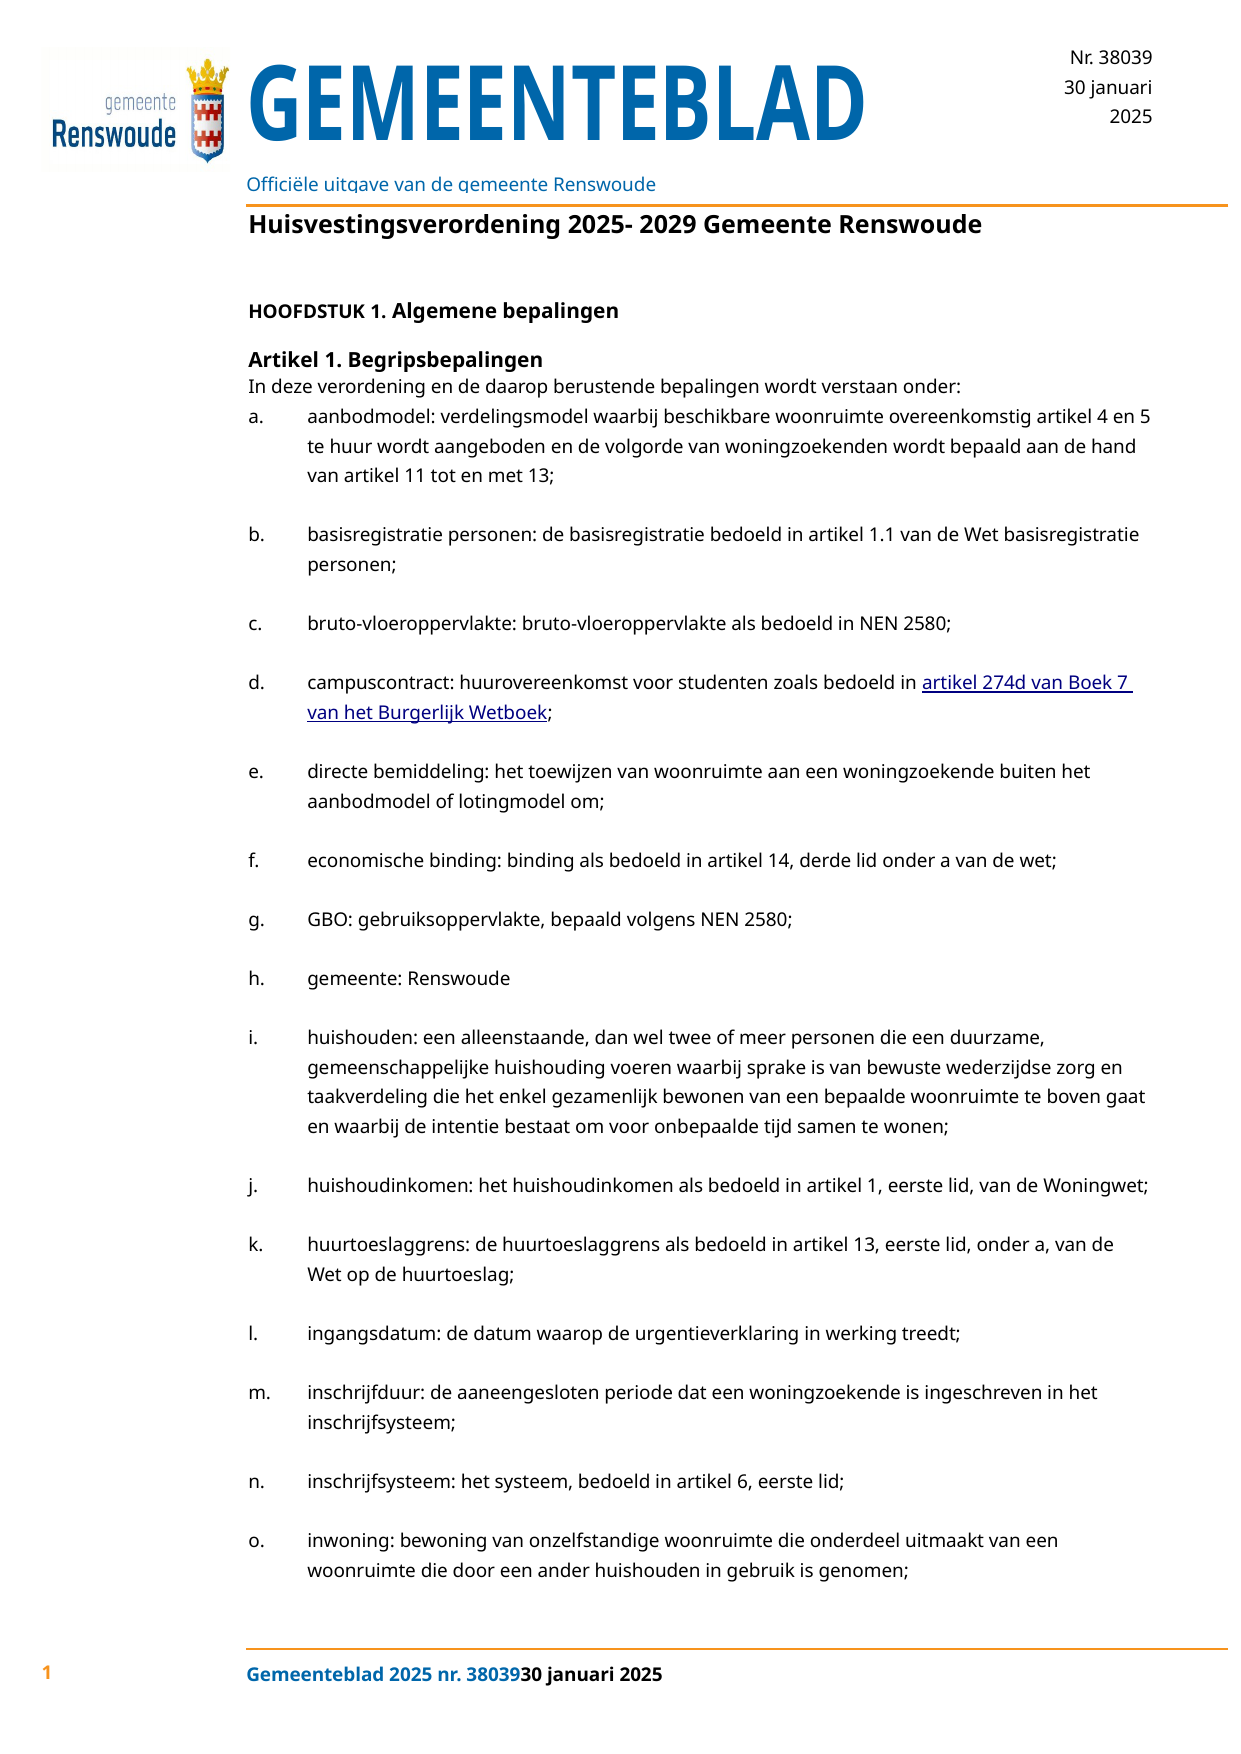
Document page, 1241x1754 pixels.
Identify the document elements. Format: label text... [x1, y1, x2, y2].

list huishoudinkomen: het huishoudinkomen als bedoeld in artikel 1, eerste lid, van de Woningwet; [248, 1172, 1152, 1198]
list inschrijfduur: de aaneengesloten periode dat een woningzoekende is ingeschreven in het inschrijfsysteem; [248, 1379, 1152, 1435]
list basisregistratie personen: de basisregistratie bedoeld in artikel 1.1 van de Wet basisregistratie personen; [248, 522, 1152, 577]
list huurtoeslaggrens: de huurtoeslaggrens als bedoeld in artikel 13, eerste lid, onder a, van de Wet op de huurtoeslag; [248, 1232, 1152, 1287]
list aanbodmodel: verdelingsmodel waarbij beschikbare woonruimte overeenkomstig artikel 4 en 5 te huur wordt aangeboden en de volgorde van woningzoekenden wordt bepaald aan de hand van artikel 11 tot en met 13; [248, 403, 1152, 488]
list directe bemiddeling: het toewijzen van woonruimte aan een woningzoekende buiten het aanbodmodel of lotingmodel om; [248, 758, 1152, 814]
list campuscontract: huurovereenkomst voor studenten zoals bedoeld in artikel 274d van Boek 7 van het Burgerlijk Wetboek; [248, 669, 1152, 725]
list huishouden: een alleenstaande, dan wel twee of meer personen die een duurzame, gemeenschappelijke huishouding voeren waarbij sprake is van bewuste wederzijdse zorg en taakverdeling die het enkel gezamenlijk bewonen van een bepaalde woonruimte te boven gaat en waarbij de intentie bestaat om voor onbepaalde tijd samen te wonen; [248, 1024, 1152, 1139]
text In deze verordening en de daarop berustende bepalingen wordt verstaan onder: [248, 374, 1152, 399]
list inwoning: bewoning van onzelfstandige woonruimte die onderdeel uitmaakt van een woonruimte die door een ander huishouden in gebruik is genomen; [248, 1527, 1152, 1583]
text Huisvestingsverordening 2025- 2029 Gemeente Renswoude [248, 207, 1152, 241]
text HOOFDSTUK 1. Algemene bepalingen [248, 296, 1152, 324]
list ingangsdatum: de datum waarop de urgentieverklaring in werking treedt; [248, 1320, 1152, 1346]
text Artikel 1. Begripsbepalingen [248, 345, 1152, 374]
list inschrijfsysteem: het systeem, bedoeld in artikel 6, eerste lid; [248, 1468, 1152, 1494]
list GBO: gebruiksoppervlakte, bepaald volgens NEN 2580; [248, 906, 1152, 932]
list economische binding: binding als bedoeld in artikel 14, derde lid onder a van de wet; [248, 847, 1152, 873]
list gemeente: Renswoude [248, 965, 1152, 991]
picture [41, 47, 231, 172]
list bruto-vloeroppervlakte: bruto-vloeroppervlakte als bedoeld in NEN 2580; [248, 610, 1152, 636]
